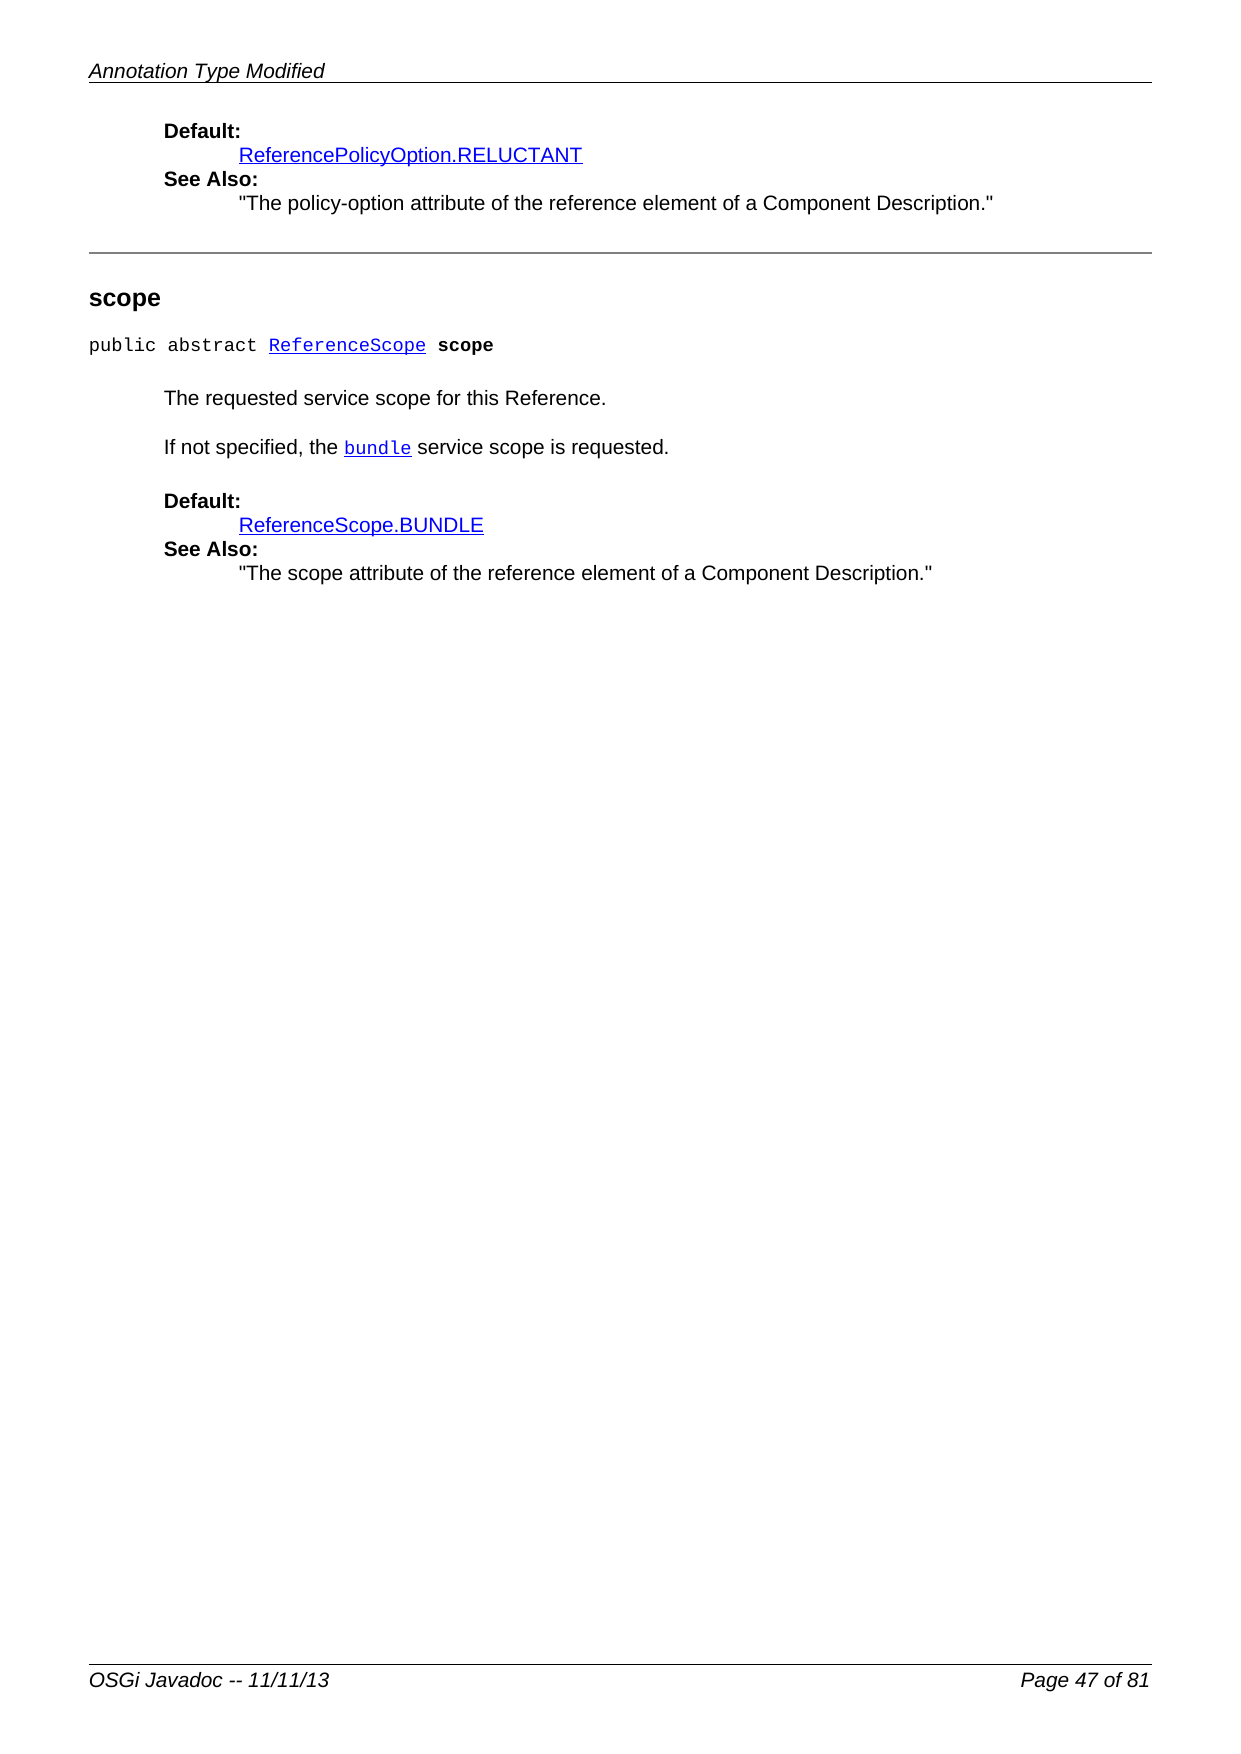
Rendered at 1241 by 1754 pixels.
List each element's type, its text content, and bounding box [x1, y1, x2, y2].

text "The scope attribute of the reference element of a Component Description." [238, 561, 1152, 585]
text ReferencePolicyOption.RELUCTANT [238, 142, 1152, 166]
text If not specified, the bundle service scope is requested. [163, 435, 1152, 460]
text Default: [163, 118, 1152, 142]
text See Also: [163, 537, 1152, 561]
text "The policy-option attribute of the reference element of a Component Description." [238, 190, 1152, 214]
text ReferenceScope.BUNDLE [238, 513, 1152, 537]
text See Also: [163, 166, 1152, 190]
subtitle scope [88, 282, 1152, 311]
text Default: [163, 489, 1152, 513]
text The requested service scope for this Reference. [163, 386, 1152, 410]
text public abstract ReferenceScope scope [88, 335, 1152, 357]
